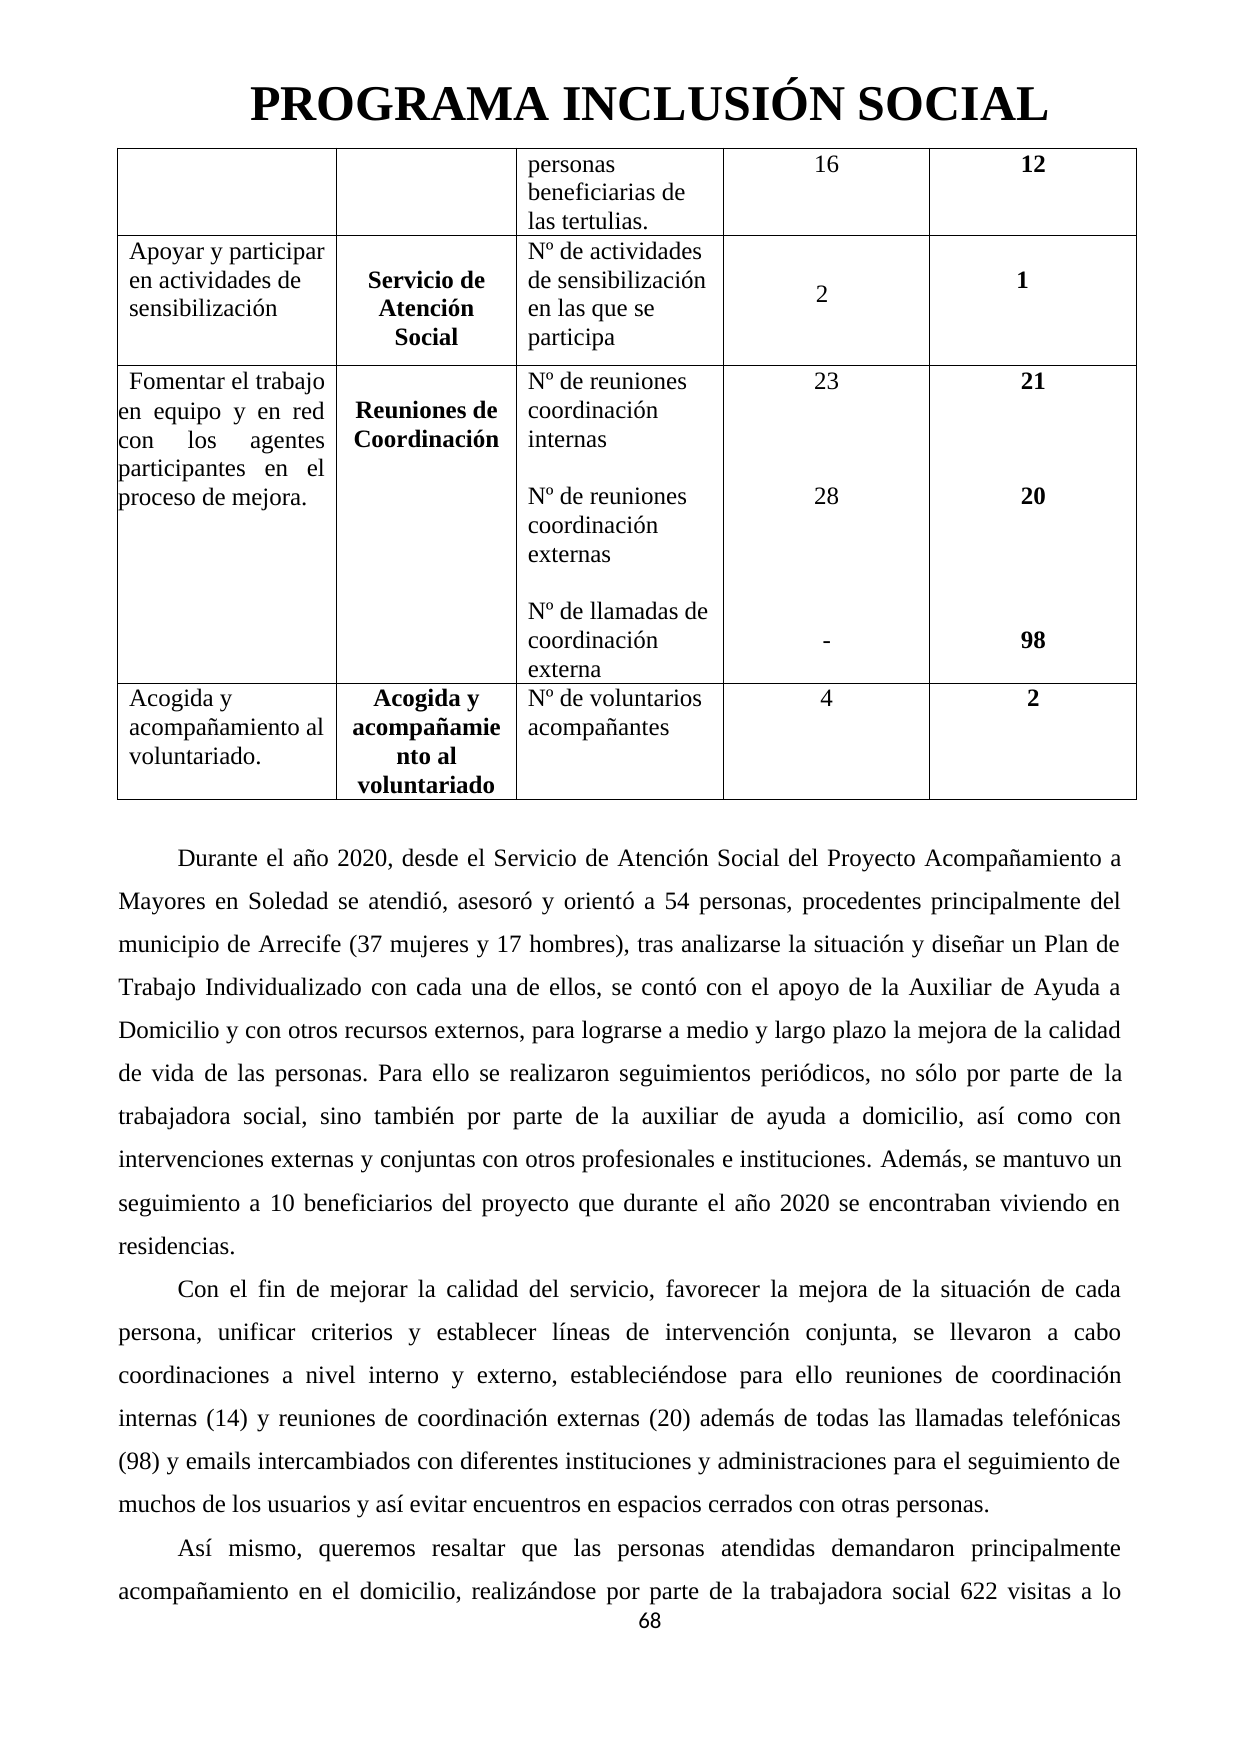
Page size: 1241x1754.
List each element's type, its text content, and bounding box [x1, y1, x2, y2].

table_cell 1 [930, 236, 1136, 365]
table_cell Servicio de Atención Social [337, 236, 516, 365]
table_cell Acogida y acompañamiento al voluntariado [337, 684, 516, 798]
table_cell [118, 149, 336, 235]
table_cell 2 [724, 236, 929, 365]
table_cell Nº de voluntarios acompañantes [517, 684, 723, 798]
table_cell personas beneficiarias de las tertulias. [517, 149, 723, 235]
table_cell Nº de actividades de sensibilización en las que se participa [517, 236, 723, 365]
table_cell Fomentar el trabajo en equipo y en red con los agentes participantes en el proceso de mejora. [118, 366, 336, 682]
text Con el fin de mejorar la calidad del servicio, favorecer la mejora de la situación de cada persona, unificar criterios y establecer líneas de intervención conjunta, se llevaron a cabo coordinaciones a nivel interno y externo, estableciéndose para ello reuniones de coordinación internas (14) y reuniones de coordinación externas (20) además de todas las llamadas telefónicas (98) y emails intercambiados con diferentes instituciones y administraciones para el seguimiento de muchos de los usuarios y así evitar encuentros en espacios cerrados con otras personas. [118, 1274, 1122, 1518]
table_cell Acogida y acompañamiento al voluntariado. [118, 684, 336, 798]
table_cell Reuniones de Coordinación [337, 366, 516, 682]
text Así mismo, queremos resaltar que las personas atendidas demandaron principalmente acompañamiento en el domicilio, realizándose por parte de la trabajadora social 622 visitas a lo [118, 1533, 1122, 1604]
text Durante el año 2020, desde el Servicio de Atención Social del Proyecto Acompañamiento a Mayores en Soledad se atendió, asesoró y orientó a 54 personas, procedentes principalmente del municipio de Arrecife (37 mujeres y 17 hombres), tras analizarse la situación y diseñar un Plan de Trabajo Individualizado con cada una de ellos, se contó con el apoyo de la Auxiliar de Ayuda a Domicilio y con otros recursos externos, para lograrse a medio y largo plazo la mejora de la calidad de vida de las personas. Para ello se realizaron seguimientos periódicos, no sólo por parte de la trabajadora social, sino también por parte de la auxiliar de ayuda a domicilio, así como con intervenciones externas y conjuntas con otros profesionales e instituciones. Además, se mantuvo un seguimiento a 10 beneficiarios del proyecto que durante el año 2020 se encontraban viviendo en residencias. [118, 843, 1122, 1259]
table_cell 12 [930, 149, 1136, 235]
table_cell 4 [724, 684, 929, 798]
table_cell 23 28 - [724, 366, 929, 682]
table_cell 21 20 98 [930, 366, 1136, 682]
table_cell 2 [930, 684, 1136, 798]
table_cell 16 [724, 149, 929, 235]
table_cell Nº de reuniones coordinación internas Nº de reuniones coordinación externas Nº de llamadas de coordinación externa [517, 366, 723, 682]
table_cell [337, 149, 516, 235]
table_cell Apoyar y participar en actividades de sensibilización [118, 236, 336, 365]
